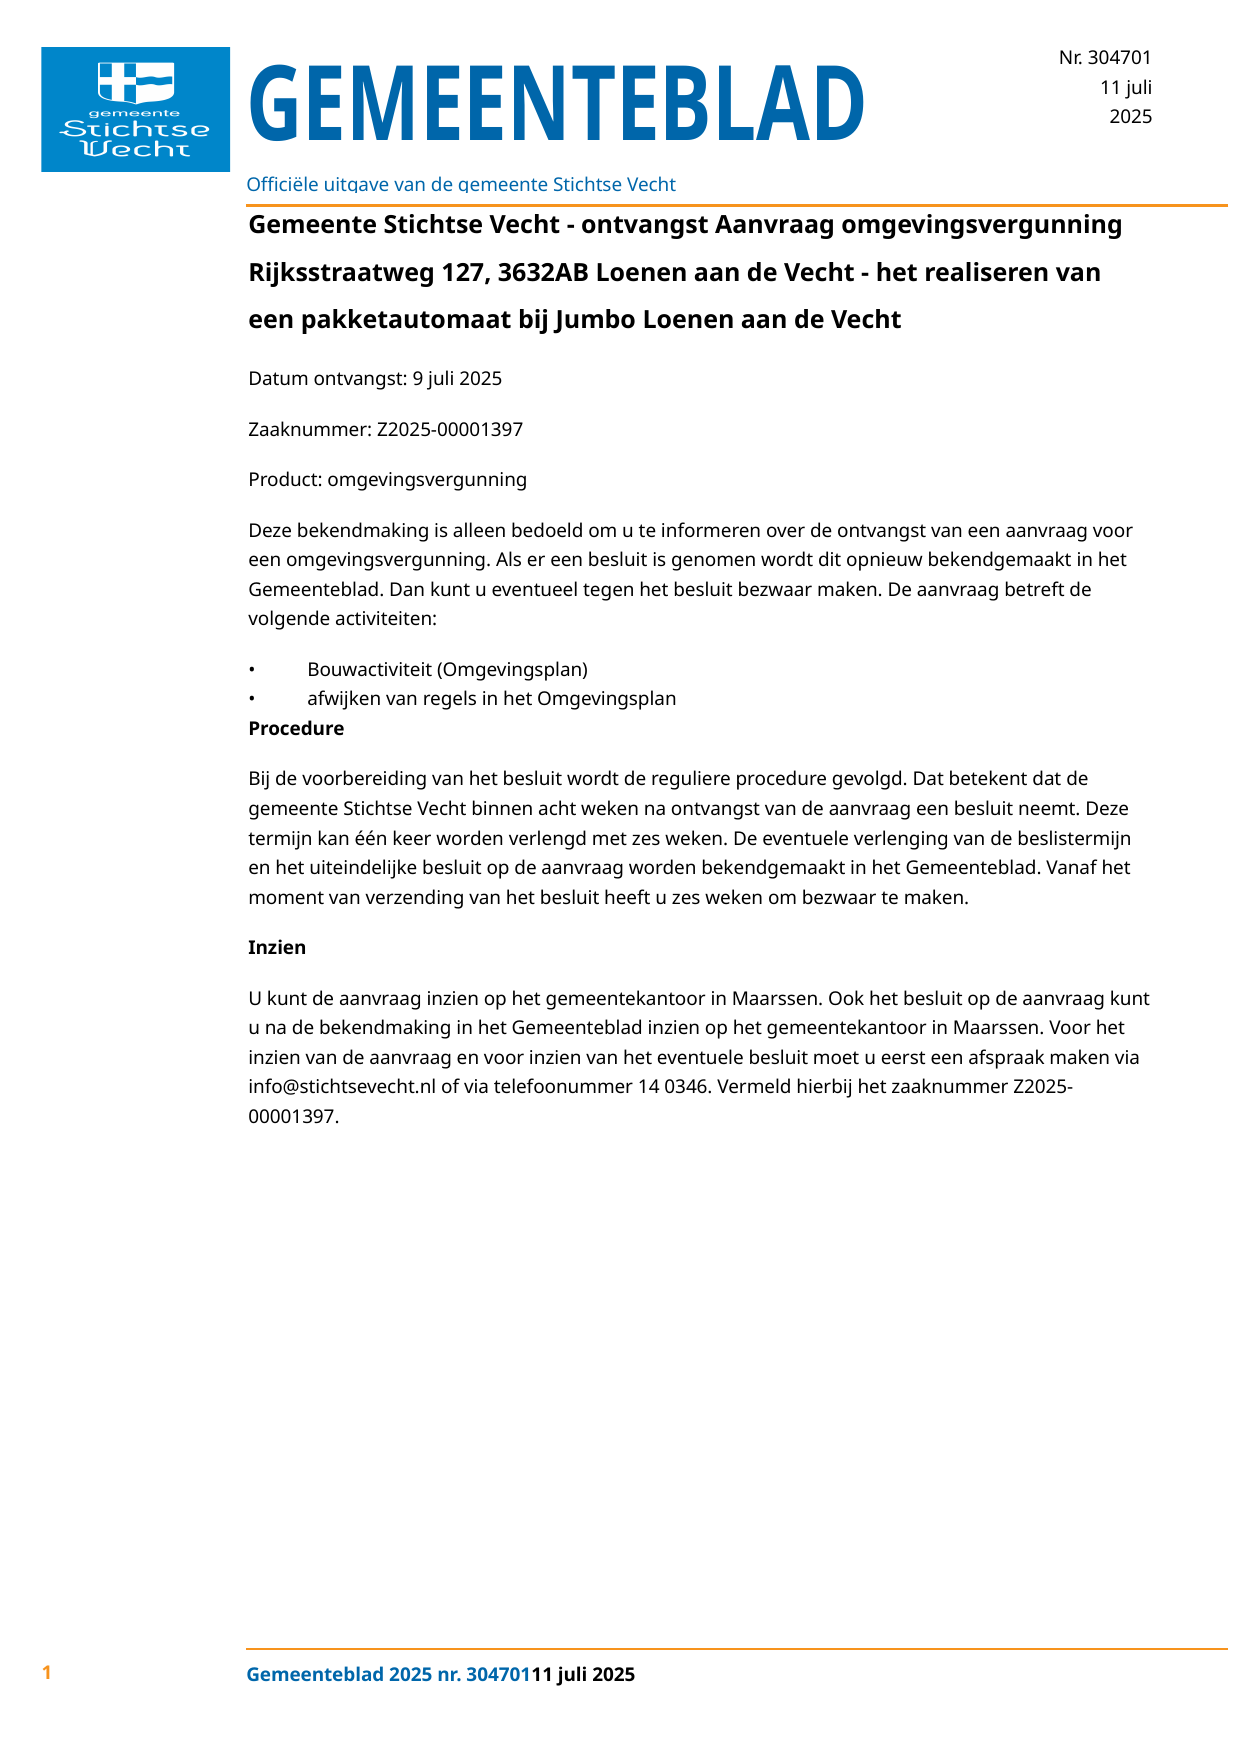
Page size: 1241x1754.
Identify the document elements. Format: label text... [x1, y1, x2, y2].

text U kunt de aanvraag inzien op het gemeentekantoor in Maarssen. Ook het besluit op de aanvraag kunt u na de bekendmaking in het Gemeenteblad inzien op het gemeentekantoor in Maarssen. Voor het inzien van de aanvraag en voor inzien van het eventuele besluit moet u eerst een afspraak maken via info@stichtsevecht.nl of via telefoonummer 14 0346. Vermeld hierbij het zaaknummer Z2025-00001397. [248, 985, 1152, 1129]
text Bij de voorbereiding van het besluit wordt de reguliere procedure gevolgd. Dat betekent dat de gemeente Stichtse Vecht binnen acht weken na ontvangst van de aanvraag een besluit neemt. Deze termijn kan één keer worden verlengd met zes weken. De eventuele verlenging van de beslistermijn en het uiteindelijke besluit op de aanvraag worden bekendgemaakt in het Gemeenteblad. Vanaf het moment van verzending van het besluit heeft u zes weken om bezwaar te maken. [248, 766, 1152, 909]
text Deze bekendmaking is alleen bedoeld om u te informeren over de ontvangst van een aanvraag voor een omgevingsvergunning. Als er een besluit is genomen wordt dit opnieuw bekendgemaakt in het Gemeenteblad. Dan kunt u eventueel tegen het besluit bezwaar maken. De aanvraag betreft de volgende activiteiten: [248, 517, 1152, 631]
text Procedure [248, 715, 1152, 741]
list Bouwactiviteit (Omgevingsplan) [248, 656, 1152, 682]
text Inzien [248, 934, 1152, 960]
text Gemeente Stichtse Vecht - ontvangst Aanvraag omgevingsvergunning Rijksstraatweg 127, 3632AB Loenen aan de Vecht - het realiseren van een pakketautomaat bij Jumbo Loenen aan de Vecht [248, 207, 1152, 336]
picture [99, 63, 135, 101]
text Product: omgevingsvergunning [248, 466, 1152, 492]
picture [137, 63, 174, 103]
list afwijken van regels in het Omgevingsplan [248, 686, 1152, 711]
text Zaaknummer: Z2025-00001397 [248, 416, 1152, 442]
text Datum ontvangst: 9 juli 2025 [248, 366, 1152, 391]
